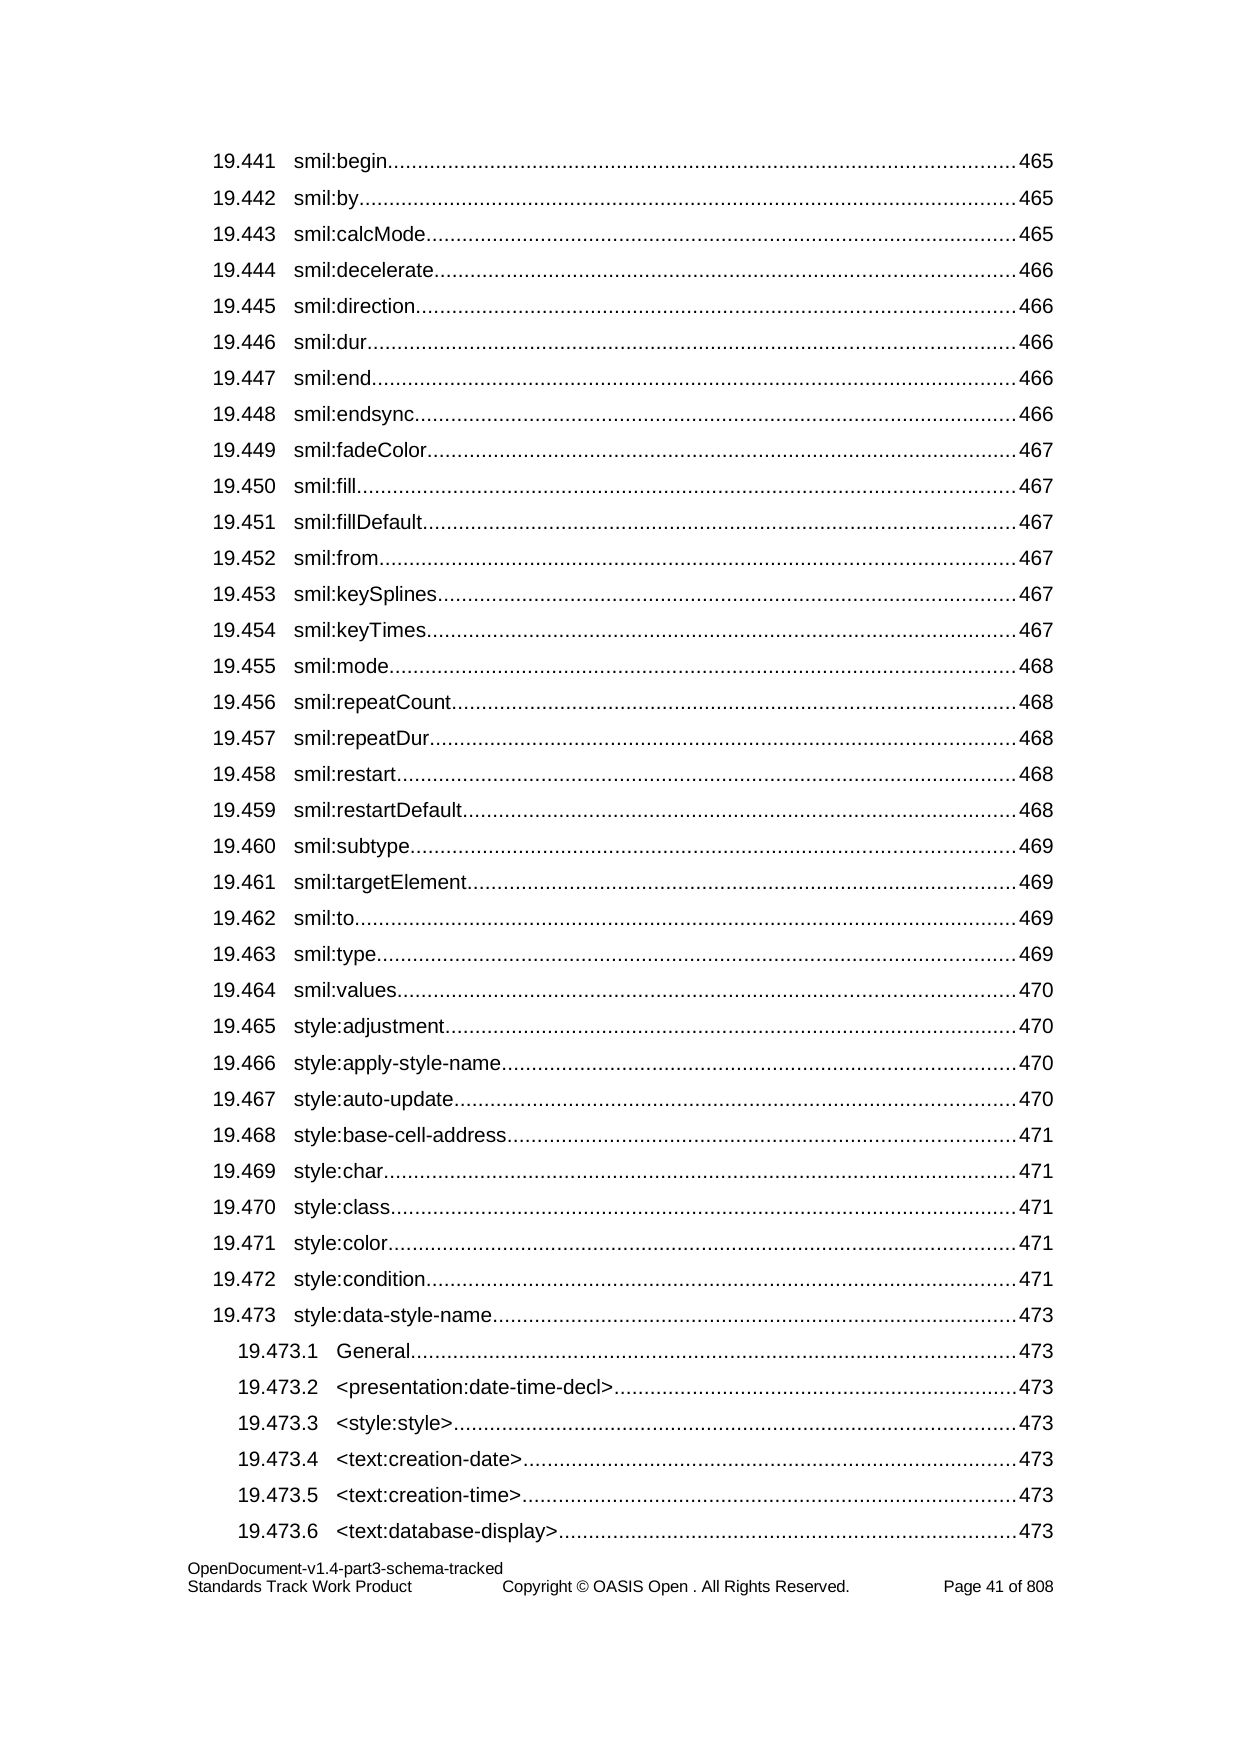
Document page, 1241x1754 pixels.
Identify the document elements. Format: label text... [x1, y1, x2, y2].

text 19.473.5 <text:creation-time> 473 [237, 1483, 1053, 1507]
text 19.463 smil:type 469 [212, 943, 1053, 966]
text 19.458 smil:restart 468 [212, 763, 1053, 786]
text 19.466 style:apply-style-name 470 [212, 1051, 1053, 1074]
text 19.450 smil:fill 467 [212, 474, 1053, 498]
text 19.464 smil:values 470 [212, 979, 1053, 1002]
text 19.446 smil:dur 466 [212, 330, 1053, 354]
text 19.460 smil:subtype 469 [212, 835, 1053, 858]
text 19.472 style:condition 471 [212, 1267, 1053, 1291]
text 19.462 smil:to 469 [212, 907, 1053, 930]
text 19.469 style:char 471 [212, 1159, 1053, 1183]
text 19.451 smil:fillDefault 467 [212, 510, 1053, 534]
text 19.442 smil:by 465 [212, 186, 1053, 209]
text 19.454 smil:keyTimes 467 [212, 618, 1053, 642]
text 19.467 style:auto-update 470 [212, 1087, 1053, 1111]
text 19.459 smil:restartDefault 468 [212, 799, 1053, 822]
text 19.448 smil:endsync 466 [212, 402, 1053, 426]
text 19.447 smil:end 466 [212, 366, 1053, 390]
text 19.457 smil:repeatDur 468 [212, 727, 1053, 750]
text 19.473.2 <presentation:date-time-decl> 473 [237, 1375, 1053, 1399]
text 19.473 style:data-style-name 473 [212, 1303, 1053, 1327]
text 19.465 style:adjustment 470 [212, 1015, 1053, 1038]
text 19.449 smil:fadeColor 467 [212, 438, 1053, 462]
text 19.455 smil:mode 468 [212, 654, 1053, 678]
text 19.443 smil:calcMode 465 [212, 222, 1053, 246]
text 19.461 smil:targetElement 469 [212, 871, 1053, 894]
text 19.456 smil:repeatCount 468 [212, 691, 1053, 714]
text 19.473.3 <style:style> 473 [237, 1411, 1053, 1435]
text 19.453 smil:keySplines 467 [212, 582, 1053, 606]
text 19.473.6 <text:database-display> 473 [237, 1519, 1053, 1543]
text 19.468 style:base-cell-address 471 [212, 1123, 1053, 1147]
text 19.471 style:color 471 [212, 1231, 1053, 1255]
text 19.441 smil:begin 465 [212, 150, 1053, 173]
text 19.473.1 General 473 [237, 1339, 1053, 1363]
text 19.445 smil:direction 466 [212, 294, 1053, 318]
text 19.473.4 <text:creation-date> 473 [237, 1447, 1053, 1471]
text 19.444 smil:decelerate 466 [212, 258, 1053, 282]
text 19.452 smil:from 467 [212, 546, 1053, 570]
text 19.470 style:class 471 [212, 1195, 1053, 1219]
